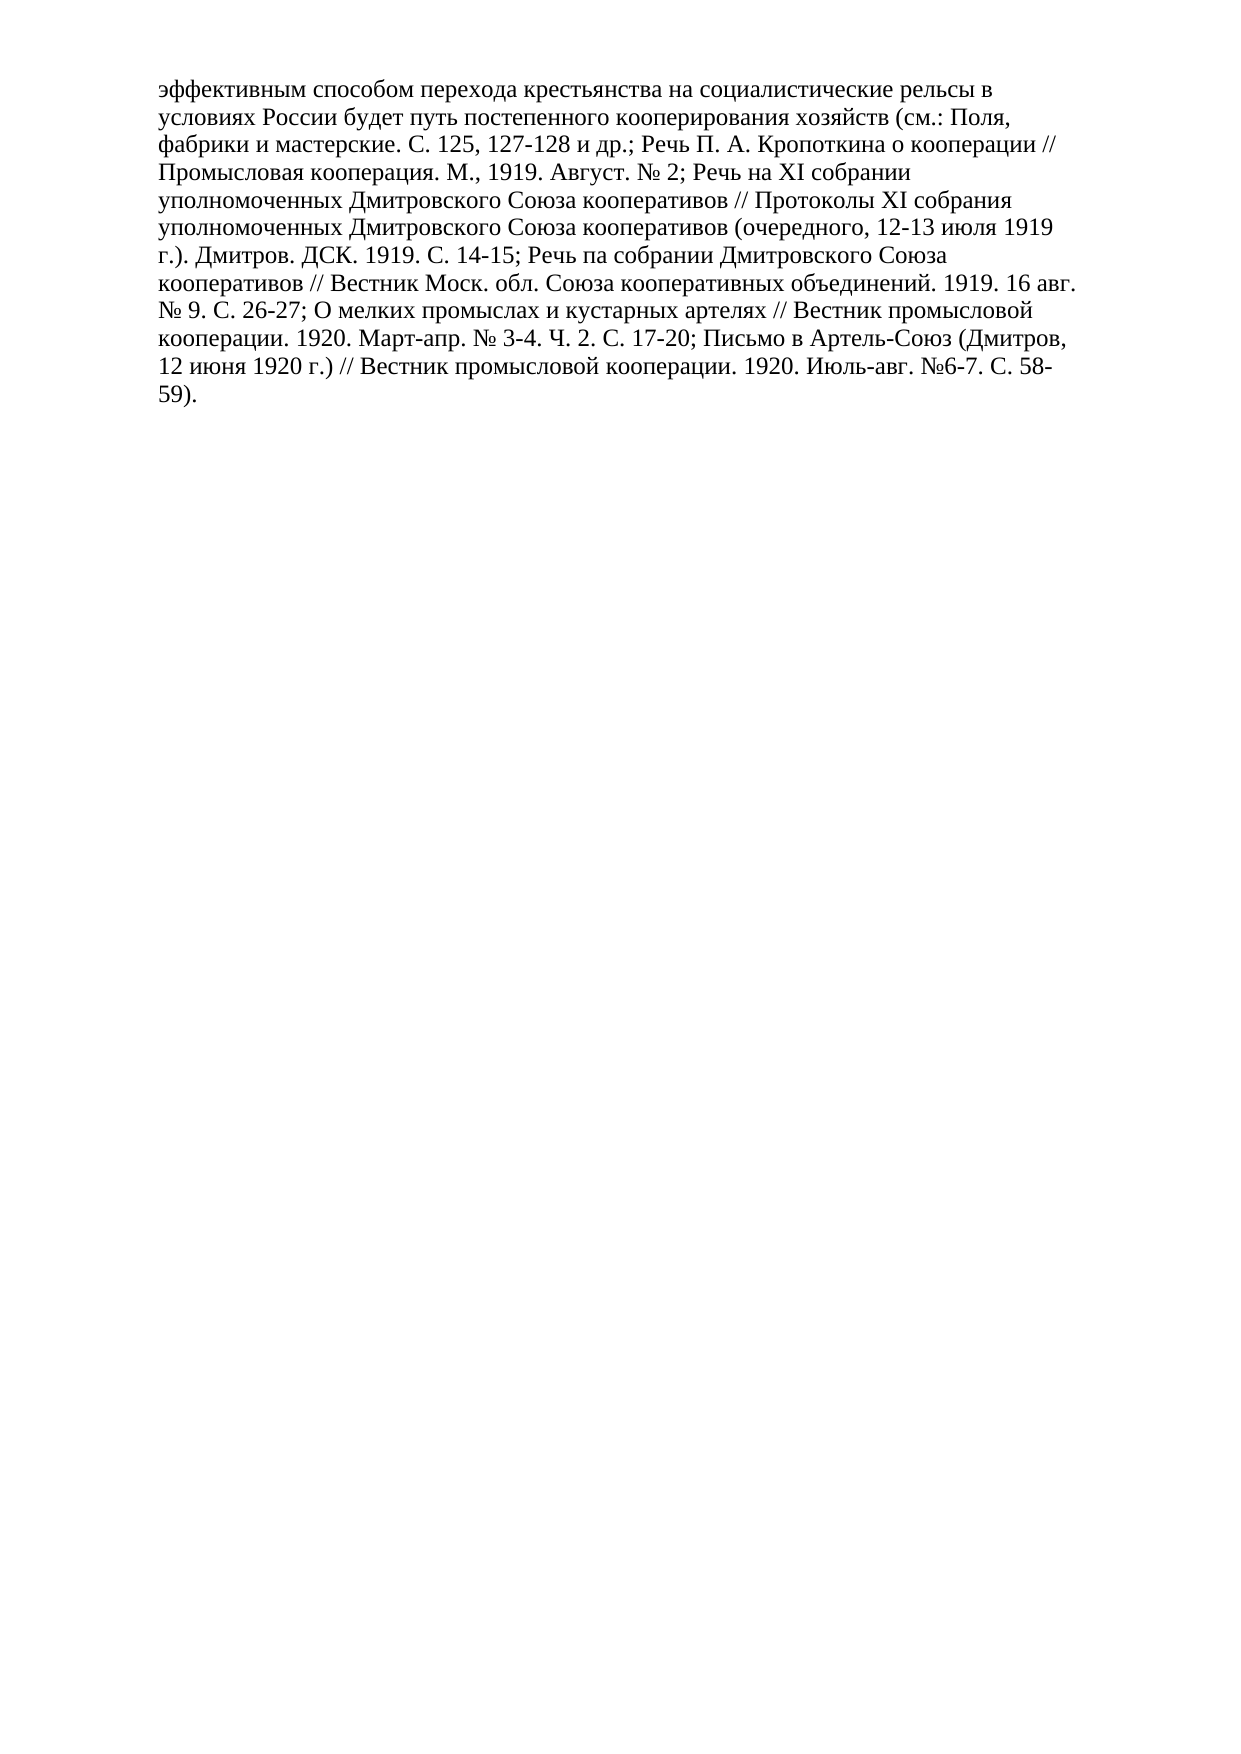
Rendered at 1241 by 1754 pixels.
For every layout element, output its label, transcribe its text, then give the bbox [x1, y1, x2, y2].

text эффективным способом перехода крестьянства на социалистические рельсы в условиях России будет путь постепенного кооперирования хозяйств (см.: Поля, фабрики и мастерские. С. 125, 127-128 и др.; Речь П. А. Кропоткина о кооперации // Промысловая кооперация. М., 1919. Август. № 2; Речь на XI собрании уполномоченных Дмитровского Союза кооперативов // Протоколы XI собрания уполномоченных Дмитровского Союза кооперативов (очередного, 12-13 июля 1919 г.). Дмитров. ДСК. 1919. С. 14-15; Речь па собрании Дмитровского Союза кооперативов // Вестник Моск. обл. Союза кооперативных объединений. 1919. 16 авг. № 9. С. 26-27; О мелких промыслах и кустарных артелях // Вестник промысловой кооперации. 1920. Март-апр. № 3-4. Ч. 2. С. 17-20; Письмо в Артель-Союз (Дмитров, 12 июня 1920 г.) // Вестник промысловой кооперации. 1920. Июль-авг. №6-7. С. 58-59). [158, 75, 1082, 407]
